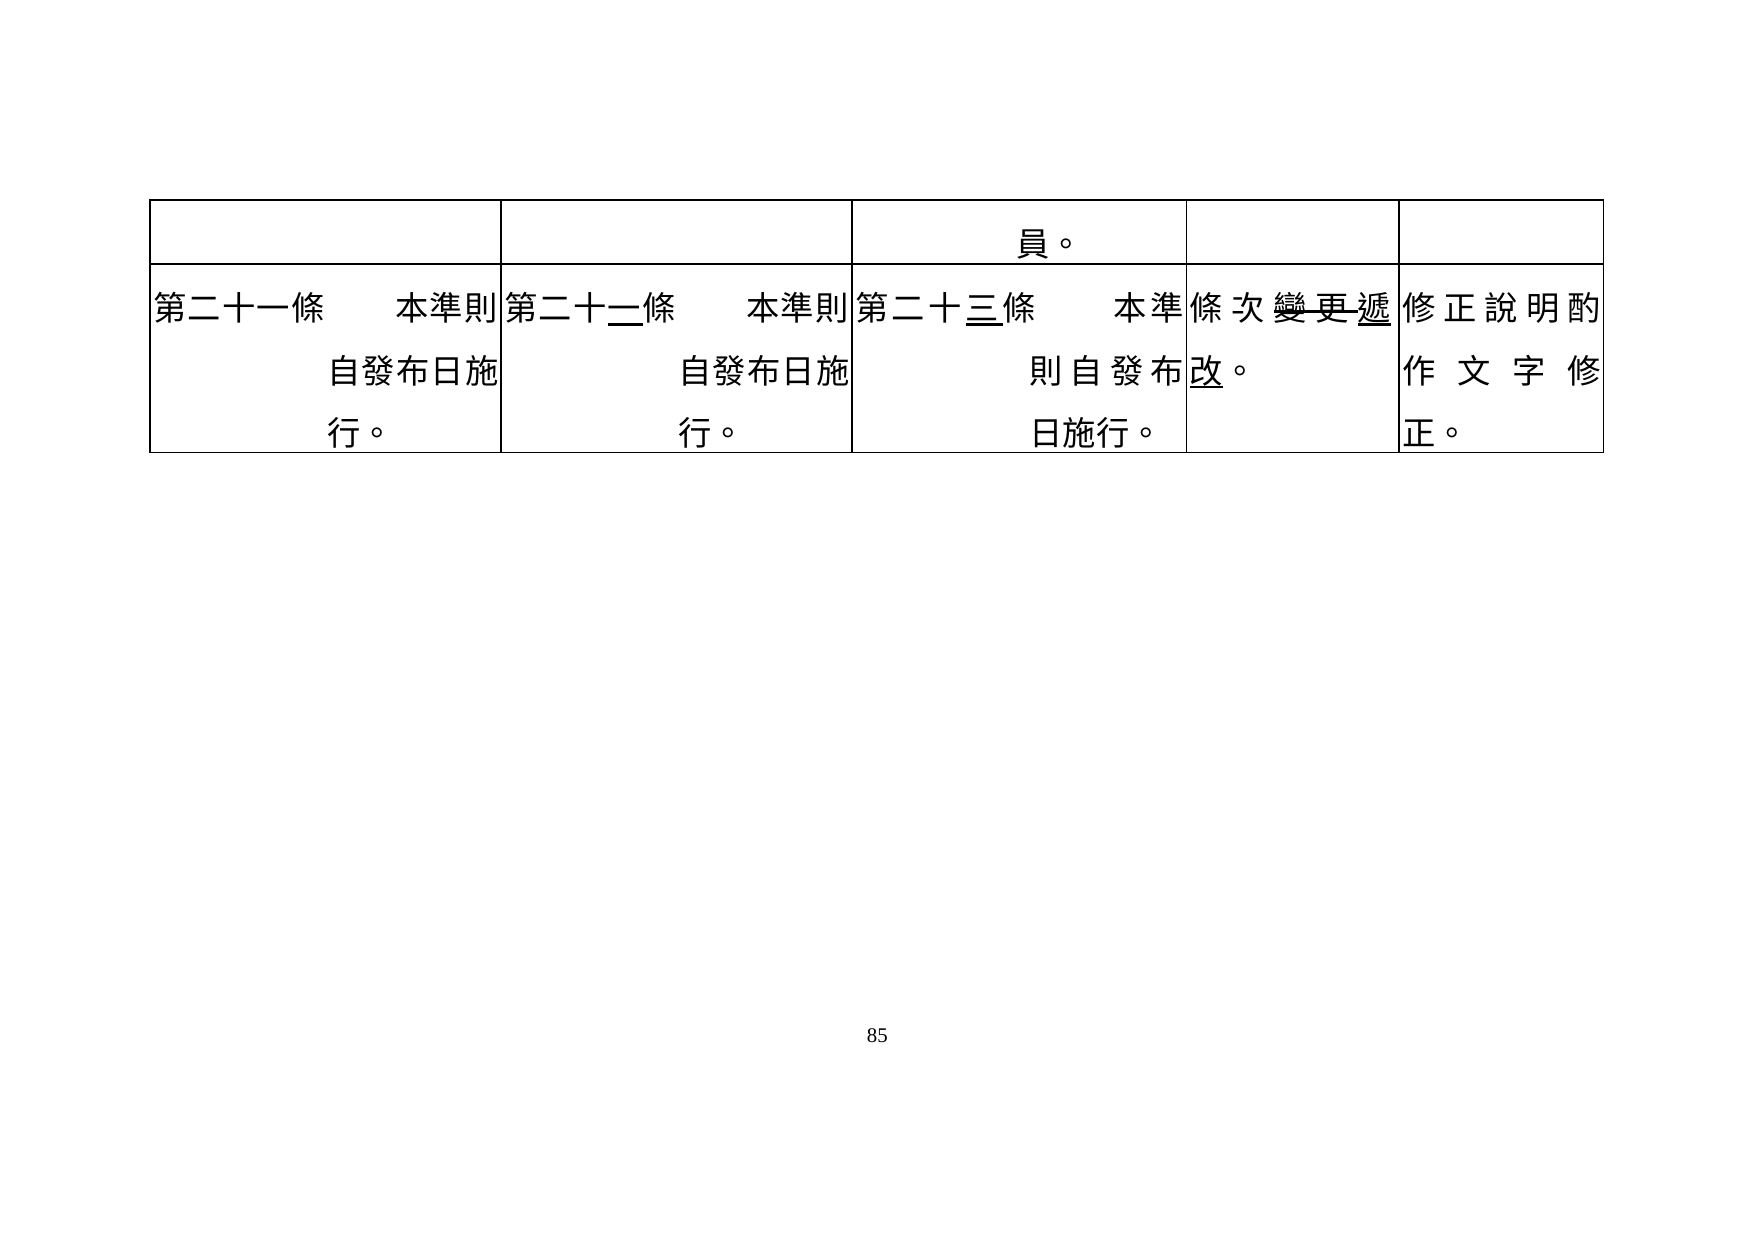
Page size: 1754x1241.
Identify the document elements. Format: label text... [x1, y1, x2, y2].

table_cell [502, 201, 851, 263]
table_cell [151, 201, 500, 263]
table_cell 員。 [853, 201, 1186, 263]
table_cell 條次變更遞改。 [1187, 265, 1398, 452]
table_cell [1187, 201, 1398, 263]
table_cell 第二十一條 本準則自發布日施行。 [502, 265, 851, 452]
table_cell [1400, 201, 1603, 263]
table_cell 第二十一條 本準則自發布日施行。 [151, 265, 500, 452]
table_cell 修正說明酌作文字修正。 [1400, 265, 1603, 452]
table_cell 第二十三條 本準則自發布日施行。 [853, 265, 1186, 452]
